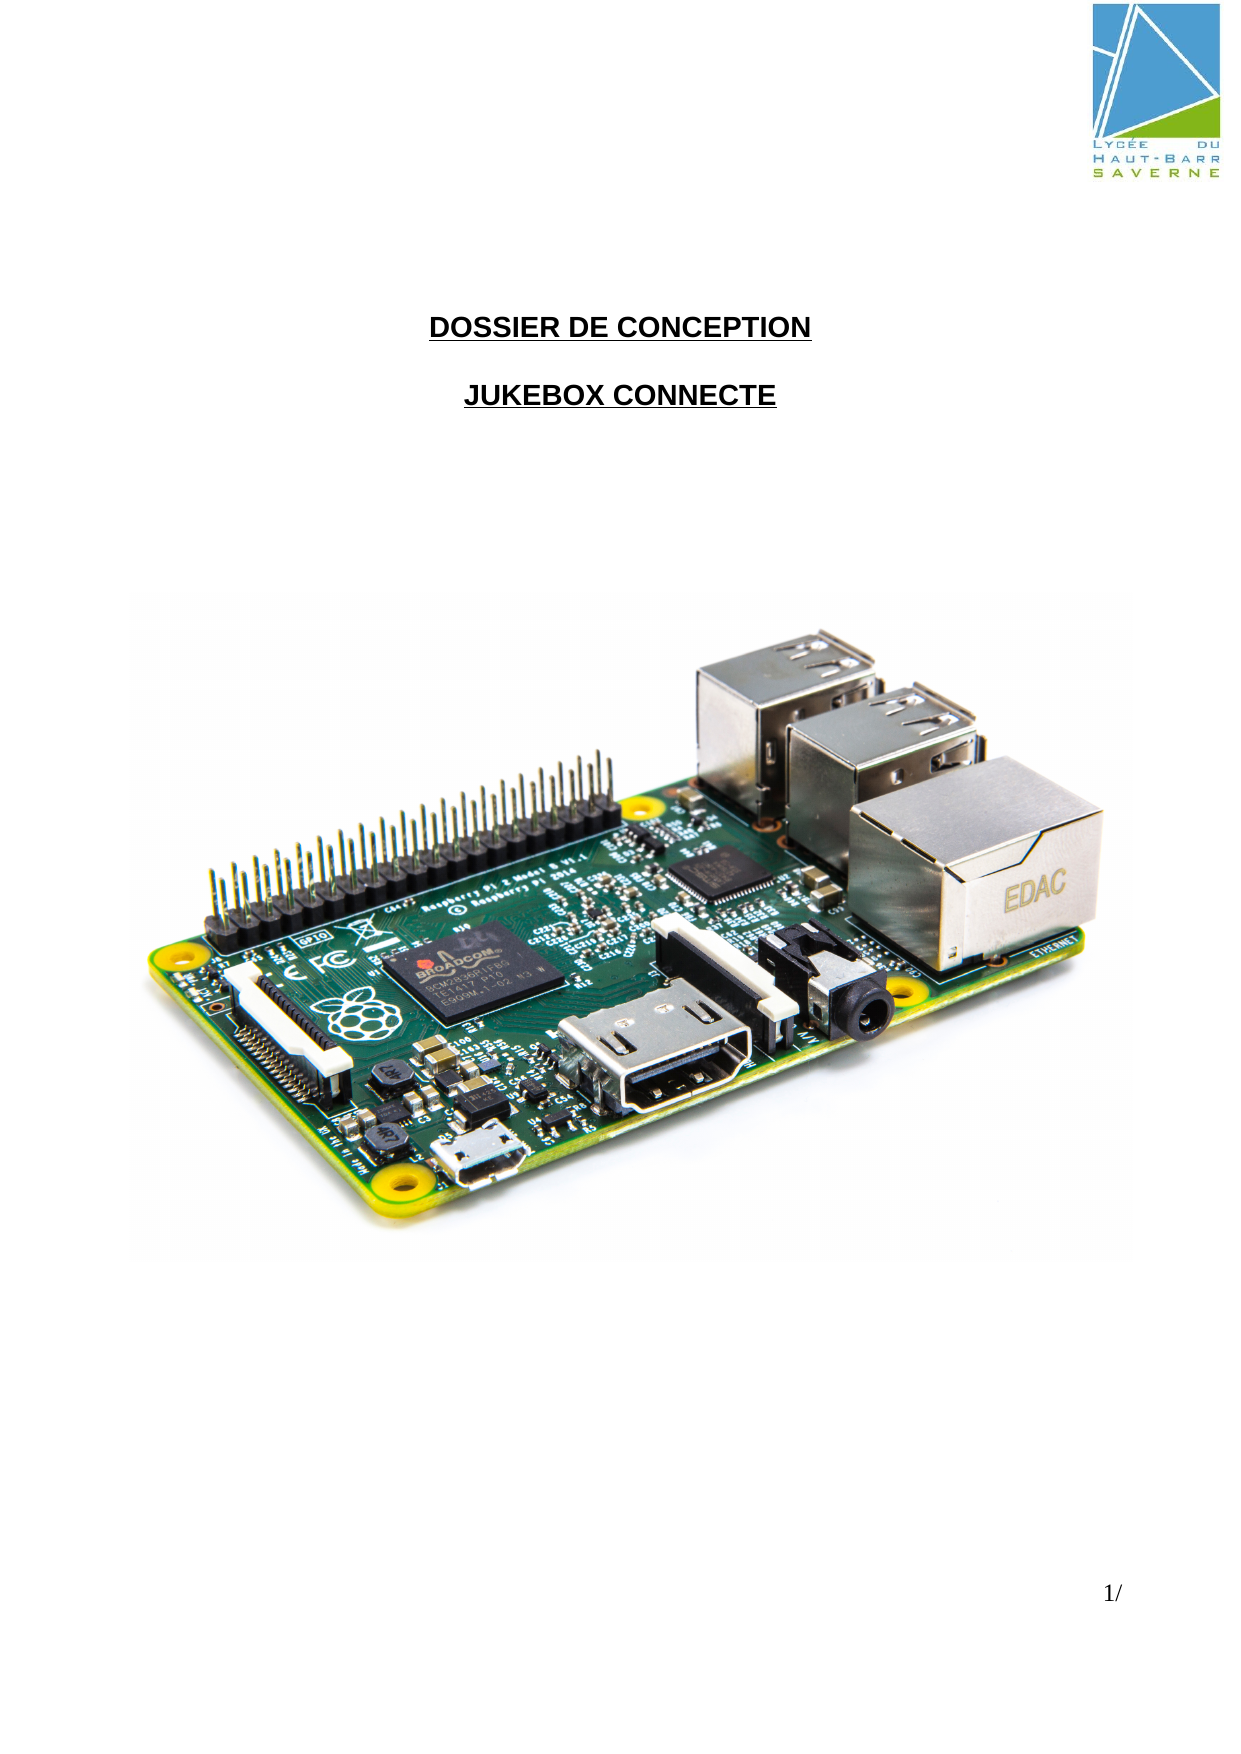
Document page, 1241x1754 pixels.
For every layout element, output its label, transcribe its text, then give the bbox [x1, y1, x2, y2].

text JUKEBOX CONNECTE [118, 378, 1122, 411]
picture [1087, 0, 1224, 185]
picture [129, 592, 1134, 1262]
text DOSSIER DE CONCEPTION [118, 311, 1122, 344]
